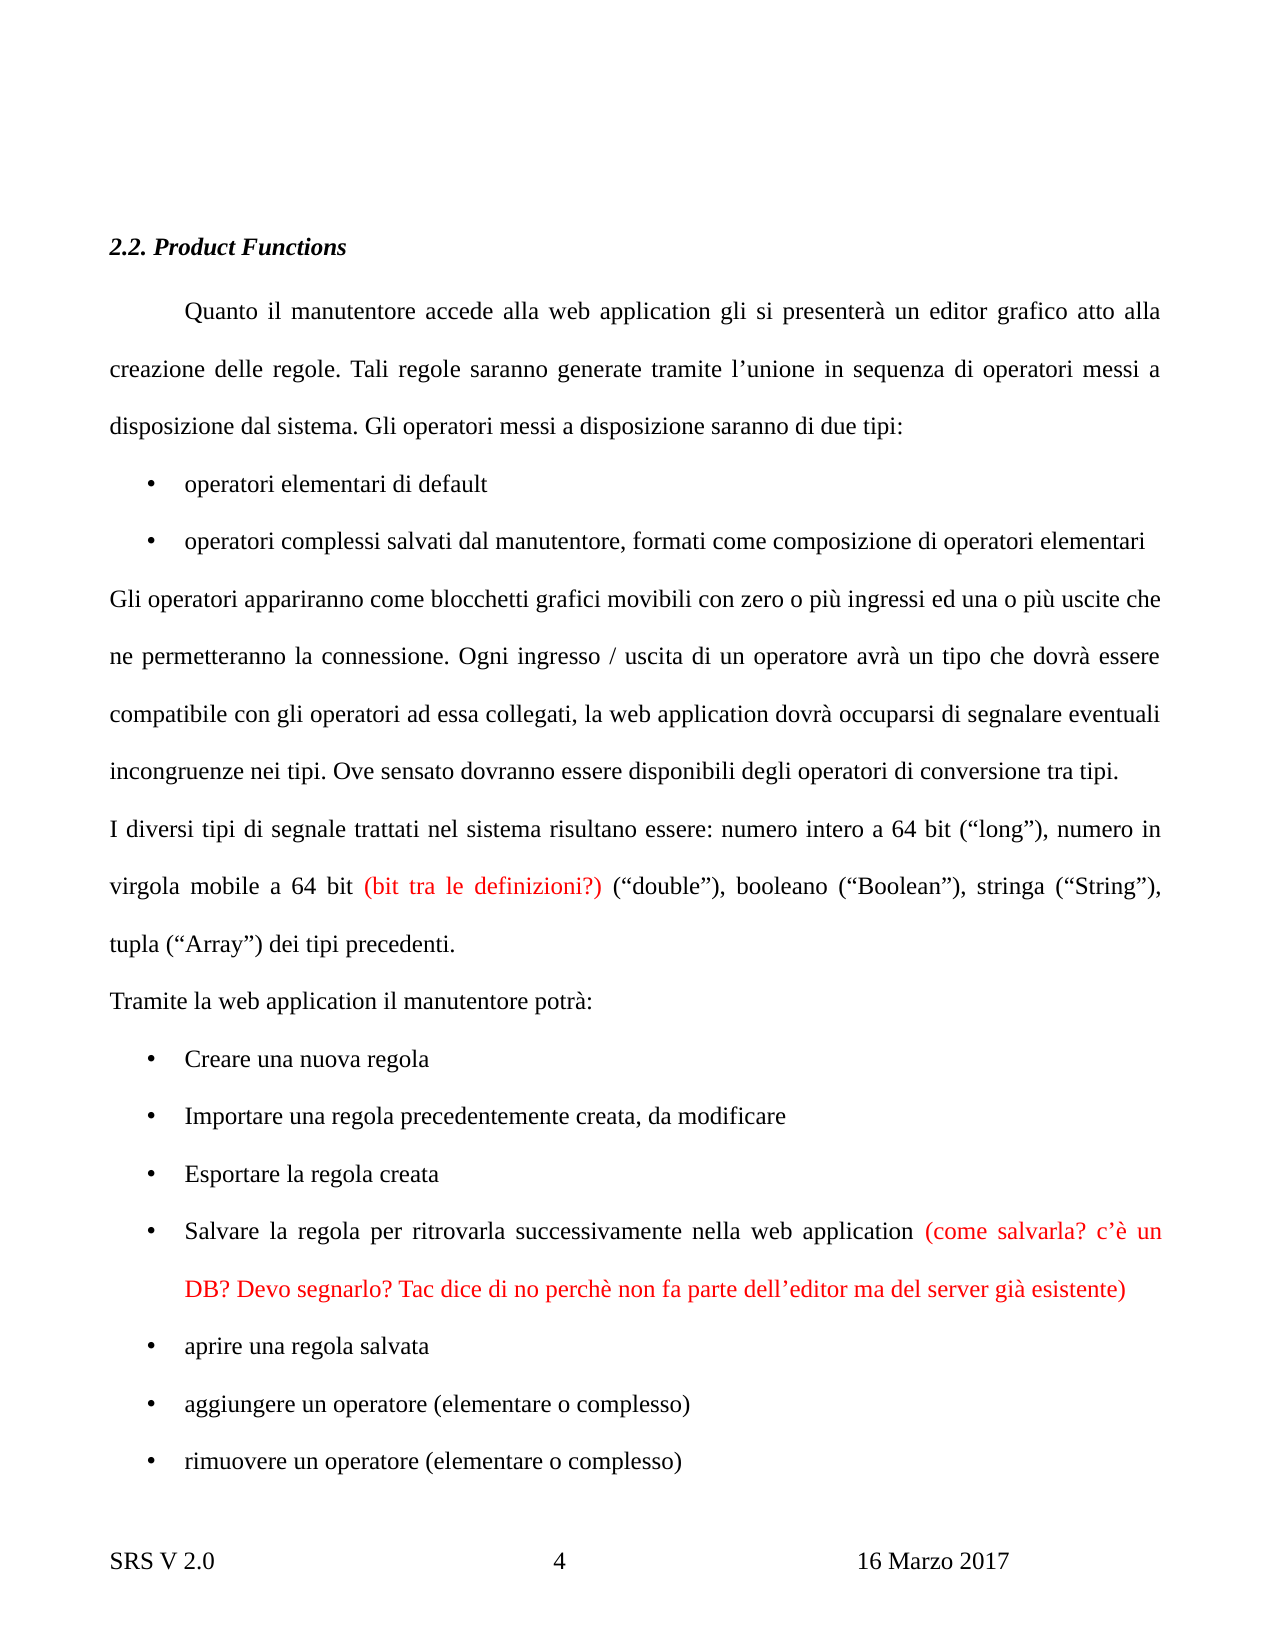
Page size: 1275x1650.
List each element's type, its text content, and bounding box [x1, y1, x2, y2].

text Quanto il manutentore accede alla web application gli si presenterà un editor grafico atto alla creazione delle regole. Tali regole saranno generate tramite l’unione in sequenza di operatori messi a disposizione dal sistema. Gli operatori messi a disposizione saranno di due tipi: [109, 296, 1162, 440]
list Esportare la regola creata [147, 1159, 1162, 1187]
text Gli operatori appariranno come blocchetti grafici movibili con zero o più ingressi ed una o più uscite che ne permetteranno la connessione. Ogni ingresso / uscita di un operatore avrà un tipo che dovrà essere compatibile con gli operatori ad essa collegati, la web application dovrà occuparsi di segnalare eventuali incongruenze nei tipi. Ove sensato dovranno essere disponibili degli operatori di conversione tra tipi. [109, 584, 1162, 785]
list operatori elementari di default [147, 469, 1162, 497]
text I diversi tipi di segnale trattati nel sistema risultano essere: numero intero a 64 bit (“long”), numero in virgola mobile a 64 bit (bit tra le definizioni?) (“double”), booleano (“Boolean”), stringa (“String”), tupla (“Array”) dei tipi precedenti. [109, 814, 1162, 957]
list Creare una nuova regola [147, 1044, 1162, 1072]
subtitle 2.2. Product Functions [109, 232, 1162, 261]
list aprire una regola salvata [147, 1331, 1162, 1360]
list Importare una regola precedentemente creata, da modificare [147, 1101, 1162, 1130]
list Salvare la regola per ritrovarla successivamente nella web application (come salvarla? c’è un DB? Devo segnarlo? Tac dice di no perchè non fa parte dell’editor ma del server già esistente) [147, 1216, 1162, 1302]
list rimuovere un operatore (elementare o complesso) [147, 1446, 1162, 1475]
text Tramite la web application il manutentore potrà: [109, 986, 1162, 1015]
list operatori complessi salvati dal manutentore, formati come composizione di operatori elementari [147, 526, 1162, 555]
list aggiungere un operatore (elementare o complesso) [147, 1389, 1162, 1417]
